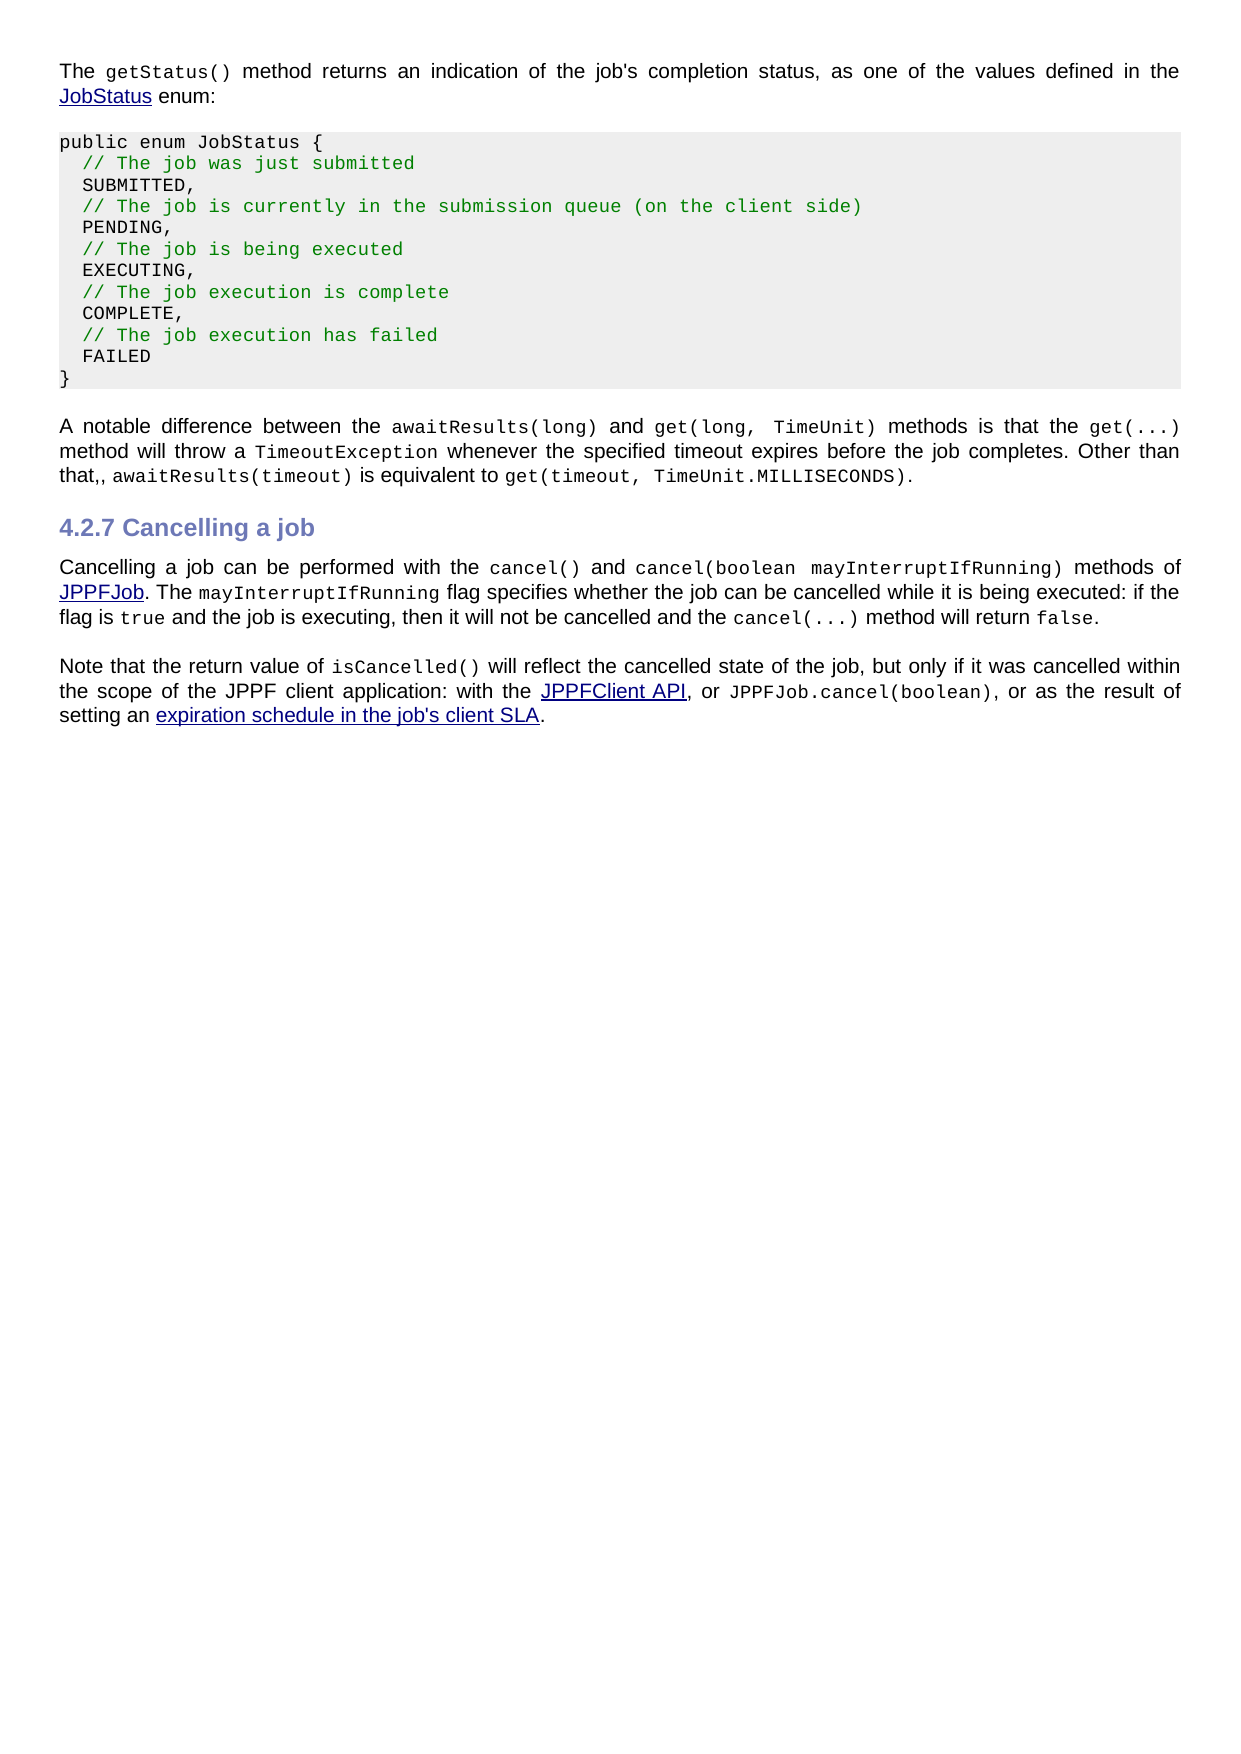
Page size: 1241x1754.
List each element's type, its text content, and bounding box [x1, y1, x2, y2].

text COMPLETE, [59, 304, 1181, 325]
text Note that the return value of isCancelled() will reflect the cancelled state of the job, but only if it was cancelled within the scope of the JPPF client application: with the JPPFClient API, or JPPFJob.cancel(boolean), or as the result of setting an expiration schedule in the job's client SLA. [59, 654, 1181, 727]
text // The job is being executed [59, 239, 1181, 261]
text // The job is currently in the submission queue (on the client side) [59, 196, 1181, 218]
text FAILED [59, 347, 1181, 368]
subtitle Cancelling a job [59, 513, 1181, 542]
text Cancelling a job can be performed with the cancel() and cancel(boolean mayInterruptIfRunning) methods of JPPFJob. The mayInterruptIfRunning flag specifies whether the job can be cancelled while it is being executed: if the flag is true and the job is executing, then it will not be cancelled and the cancel(...) method will return false. [59, 555, 1181, 629]
text PENDING, [59, 218, 1181, 239]
text The getStatus() method returns an indication of the job's completion status, as one of the values defined in the JobStatus enum: [59, 59, 1181, 108]
text // The job was just submitted [59, 153, 1181, 175]
text } [59, 368, 1181, 389]
text EXECUTING, [59, 261, 1181, 282]
text public enum JobStatus { [59, 132, 1181, 153]
text SUBMITTED, [59, 175, 1181, 196]
text A notable difference between the awaitResults(long) and get(long, TimeUnit) methods is that the get(...) method will throw a TimeoutException whenever the specified timeout expires before the job completes. Other than that,, awaitResults(timeout) is equivalent to get(timeout, TimeUnit.MILLISECONDS). [59, 414, 1181, 488]
text // The job execution has failed [59, 325, 1181, 347]
text // The job execution is complete [59, 282, 1181, 304]
